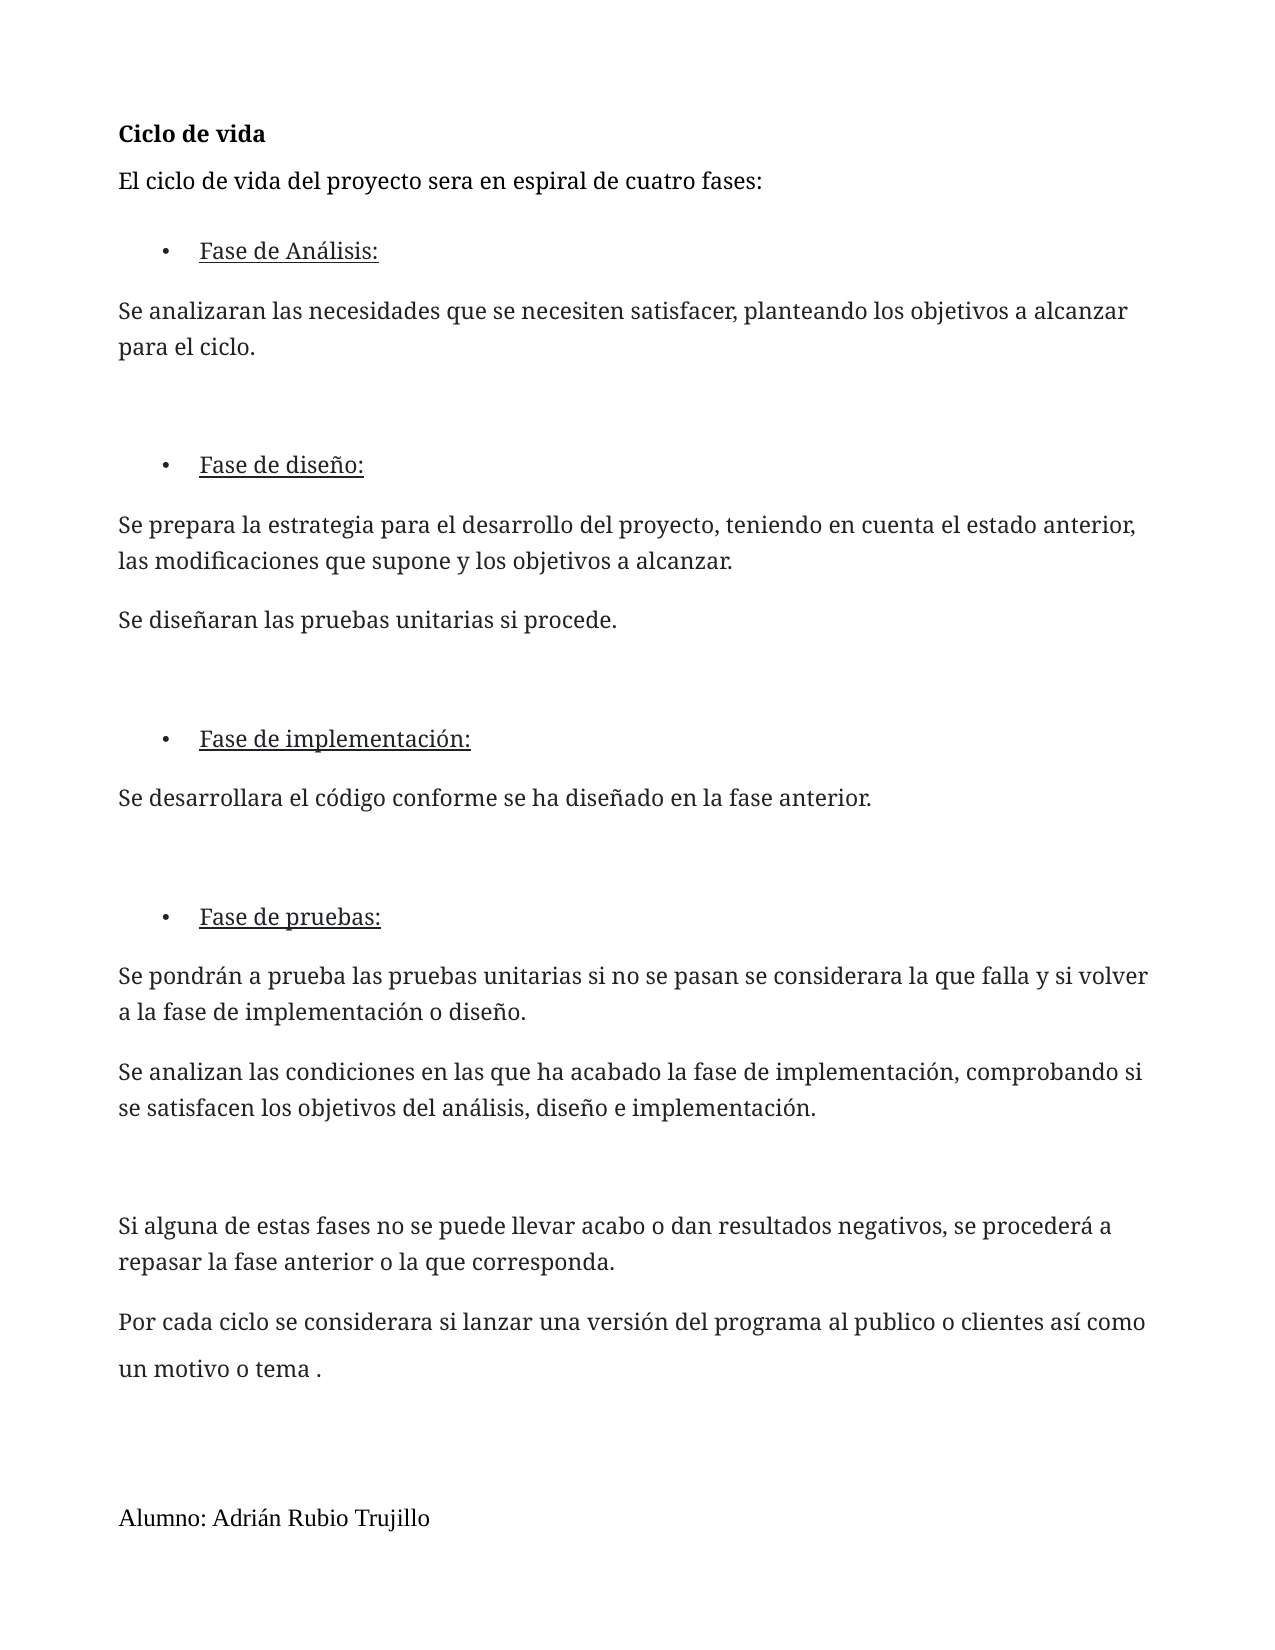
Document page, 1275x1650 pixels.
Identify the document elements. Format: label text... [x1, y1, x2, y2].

text El ciclo de vida del proyecto sera en espiral de cuatro fases: [118, 165, 1157, 196]
text Se prepara la estrategia para el desarrollo del proyecto, teniendo en cuenta el estado anterior, las modificaciones que supone y los objetivos a alcanzar. [118, 509, 1157, 576]
text Si alguna de estas fases no se puede llevar acabo o dan resultados negativos, se procederá a repasar la fase anterior o la que corresponda. [118, 1210, 1157, 1277]
list Fase de pruebas: [162, 901, 1157, 932]
text Se desarrollara el código conforme se ha diseñado en la fase anterior. [118, 782, 1157, 813]
list Fase de Análisis: [162, 235, 1157, 267]
list Fase de implementación: [162, 723, 1157, 754]
text Ciclo de vida [118, 118, 1157, 149]
text Por cada ciclo se considerara si lanzar una versión del programa al publico o clientes así como un motivo o tema . [118, 1306, 1157, 1384]
text Se pondrán a prueba las pruebas unitarias si no se pasan se considerara la que falla y si volver a la fase de implementación o diseño. [118, 960, 1157, 1027]
list Fase de diseño: [162, 449, 1157, 481]
text Se analizaran las necesidades que se necesiten satisfacer, planteando los objetivos a alcanzar para el ciclo. [118, 295, 1157, 362]
text Se analizan las condiciones en las que ha acabado la fase de implementación, comprobando si se satisfacen los objetivos del análisis, diseño e implementación. [118, 1056, 1157, 1123]
text Se diseñaran las pruebas unitarias si procede. [118, 604, 1157, 635]
